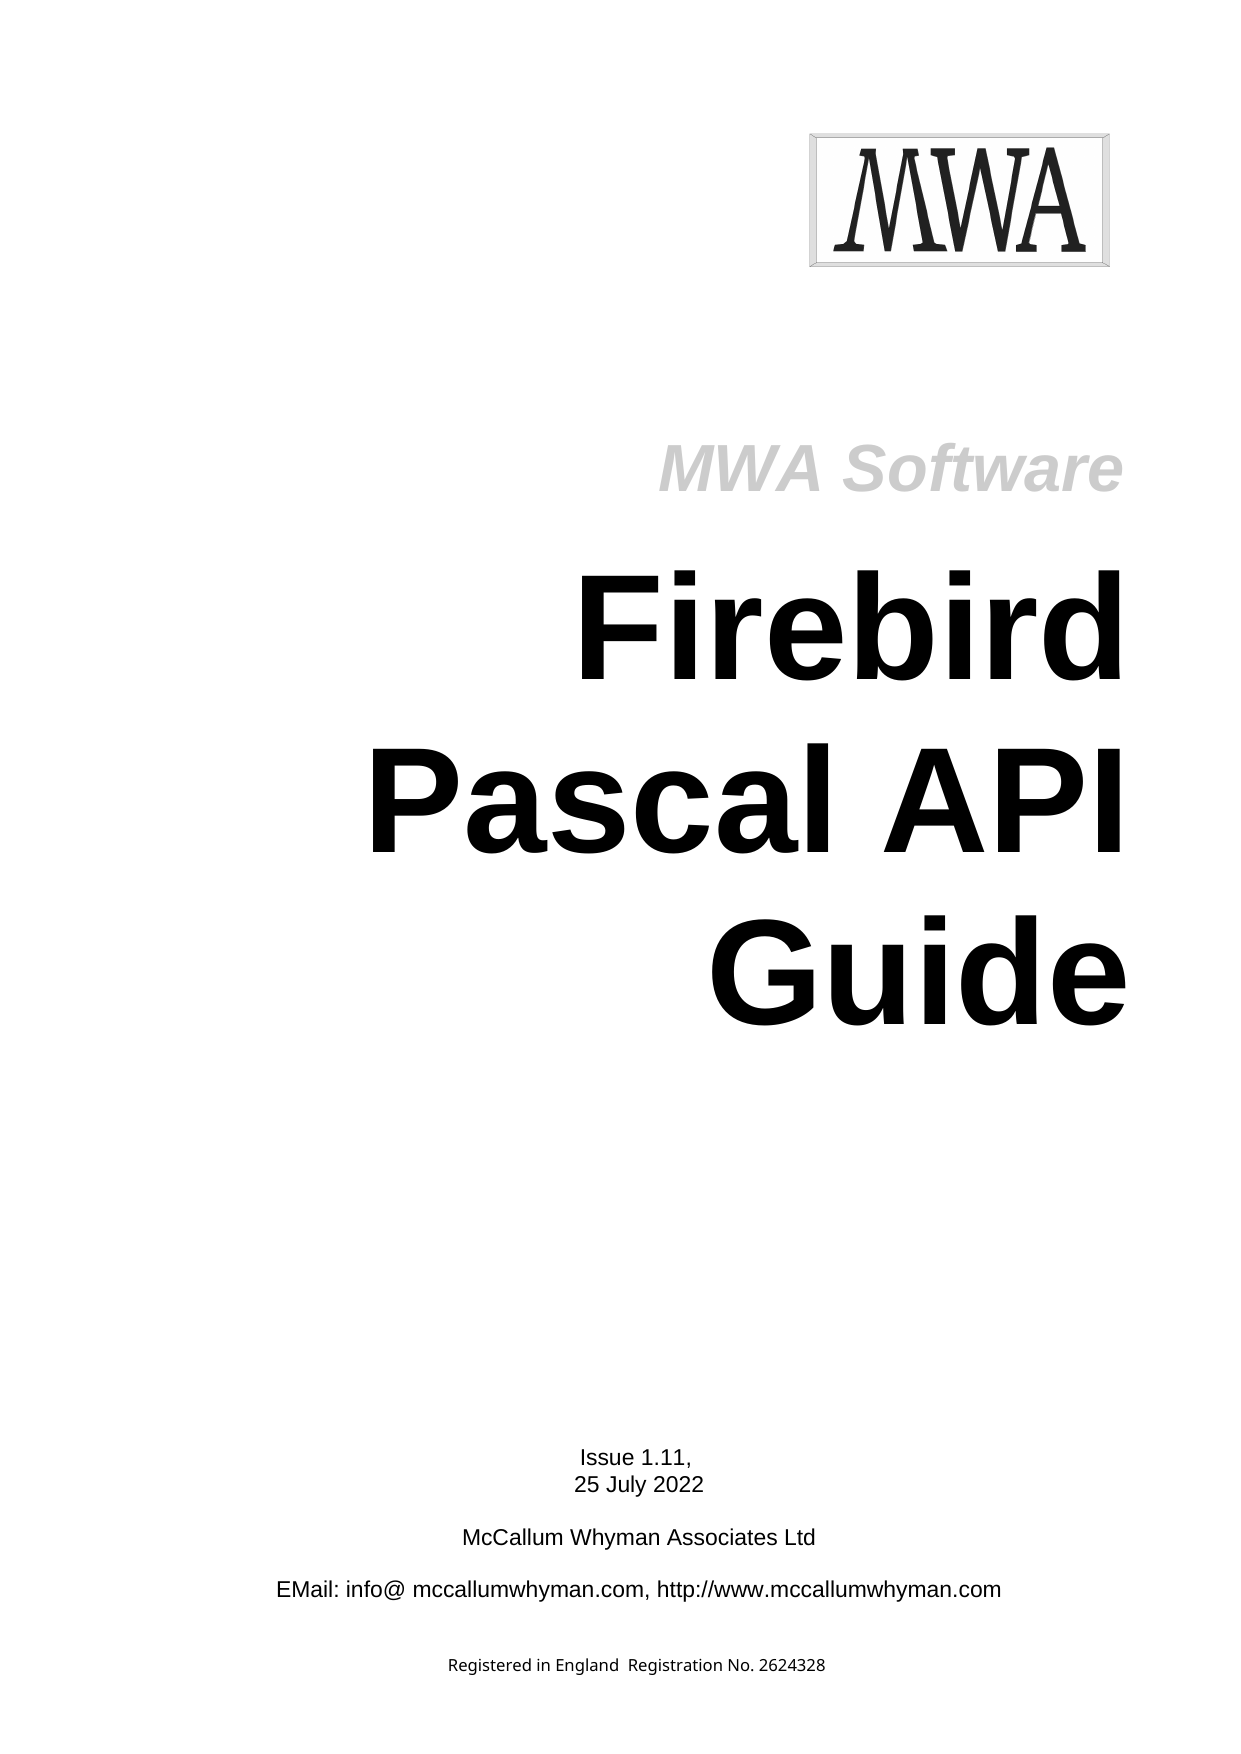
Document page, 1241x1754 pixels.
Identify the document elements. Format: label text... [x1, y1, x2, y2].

text Issue 1.11, [150, 1444, 1128, 1471]
text MWA Software [230, 429, 1131, 505]
text 25 July 2022 [150, 1471, 1128, 1497]
text McCallum Whyman Associates Ltd [150, 1523, 1128, 1550]
text Firebird Pascal API Guide [155, 505, 1131, 1056]
text EMail: info@ mccallumwhyman.com, http://www.mccallumwhyman.com [150, 1576, 1128, 1602]
